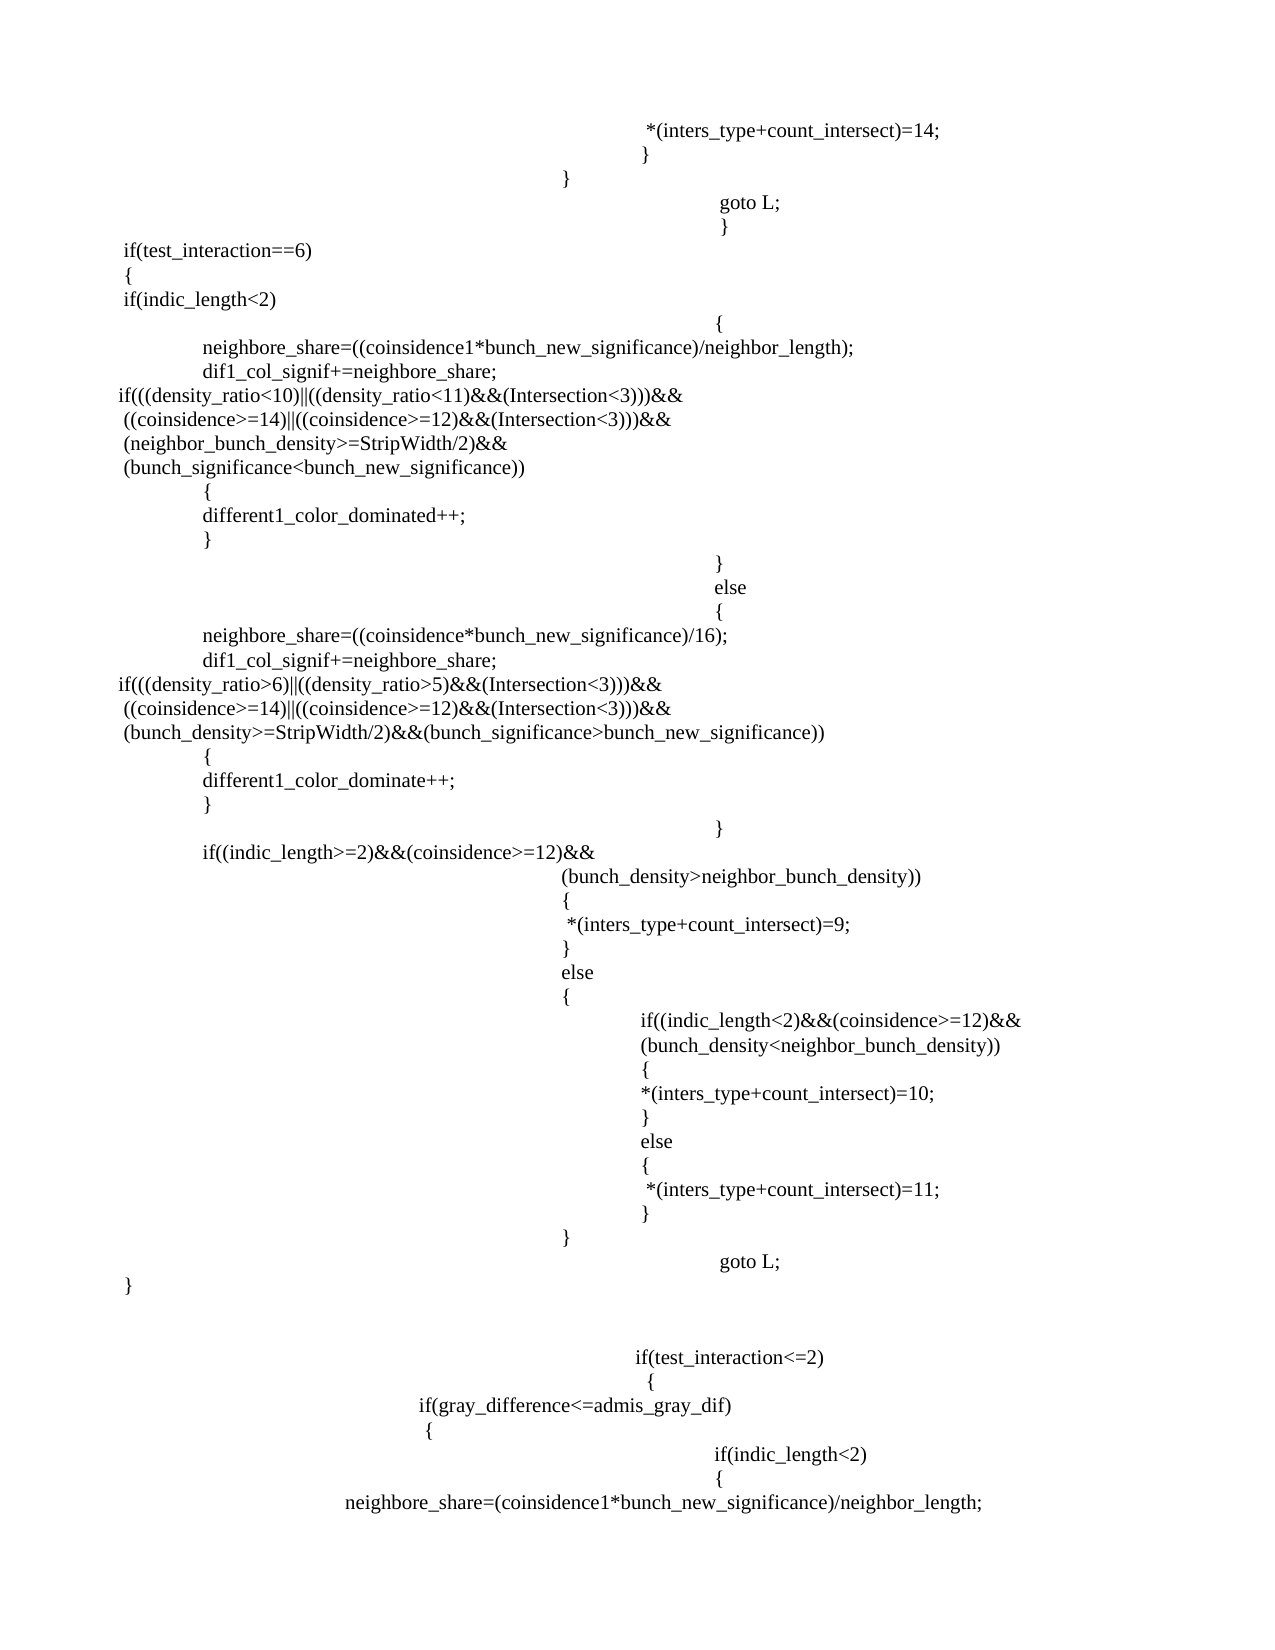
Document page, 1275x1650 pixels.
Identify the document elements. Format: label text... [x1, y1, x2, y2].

text neighbore_share=((coinsidence*bunch_new_significance)/16); [118, 623, 1157, 647]
text { [118, 1466, 1157, 1490]
text { [118, 479, 1157, 503]
text dif1_col_signif+=neighbore_share; [118, 647, 1157, 672]
text { [118, 888, 1157, 912]
text if((indic_length>=2)&&(coinsidence>=12)&& [118, 840, 1157, 864]
text if(indic_length<2) [118, 287, 1157, 311]
text } [118, 1273, 1157, 1297]
text if(((density_ratio<10)||((density_ratio<11)&&(Intersection<3)))&& [118, 383, 1157, 407]
text neighbore_share=(coinsidence1*bunch_new_significance)/neighbor_length; [118, 1490, 1157, 1514]
text if(test_interaction==6) [118, 238, 1157, 262]
text (bunch_density>neighbor_bunch_density)) [118, 864, 1157, 888]
text } [118, 936, 1157, 960]
text } [118, 1105, 1157, 1129]
text if(indic_length<2) [118, 1442, 1157, 1466]
text } [118, 792, 1157, 816]
text } [118, 816, 1157, 840]
text different1_color_dominate++; [118, 768, 1157, 792]
text { [118, 1057, 1157, 1081]
text (bunch_density>=StripWidth/2)&&(bunch_significance>bunch_new_significance)) [118, 720, 1157, 744]
text ((coinsidence>=14)||((coinsidence>=12)&&(Intersection<3)))&& [118, 696, 1157, 720]
text *(inters_type+count_intersect)=9; [118, 912, 1157, 936]
text if(gray_difference<=admis_gray_dif) [118, 1393, 1157, 1417]
text } [118, 214, 1157, 238]
text { [118, 262, 1157, 287]
text *(inters_type+count_intersect)=14; [118, 118, 1157, 142]
text else [118, 575, 1157, 599]
text neighbore_share=((coinsidence1*bunch_new_significance)/neighbor_length); [118, 335, 1157, 359]
text goto L; [118, 190, 1157, 214]
text } [118, 166, 1157, 190]
text dif1_col_signif+=neighbore_share; [118, 359, 1157, 383]
text *(inters_type+count_intersect)=10; [118, 1081, 1157, 1105]
text { [118, 1369, 1157, 1393]
text } [118, 1201, 1157, 1225]
text } [118, 1225, 1157, 1249]
text different1_color_dominated++; [118, 503, 1157, 527]
text if((indic_length<2)&&(coinsidence>=12)&& [118, 1008, 1157, 1032]
text *(inters_type+count_intersect)=11; [118, 1177, 1157, 1201]
text { [118, 599, 1157, 623]
text (bunch_density<neighbor_bunch_density)) [118, 1032, 1157, 1057]
text } [118, 527, 1157, 551]
text (bunch_significance<bunch_new_significance)) [118, 455, 1157, 479]
text { [118, 311, 1157, 335]
text { [118, 984, 1157, 1008]
text } [118, 142, 1157, 166]
text { [118, 744, 1157, 768]
text { [118, 1153, 1157, 1177]
text } [118, 551, 1157, 575]
text if(((density_ratio>6)||((density_ratio>5)&&(Intersection<3)))&& [118, 672, 1157, 696]
text if(test_interaction<=2) [118, 1345, 1157, 1369]
text goto L; [118, 1249, 1157, 1273]
text (neighbor_bunch_density>=StripWidth/2)&& [118, 431, 1157, 455]
text ((coinsidence>=14)||((coinsidence>=12)&&(Intersection<3)))&& [118, 407, 1157, 431]
text else [118, 1129, 1157, 1153]
text else [118, 960, 1157, 984]
text { [118, 1417, 1157, 1442]
